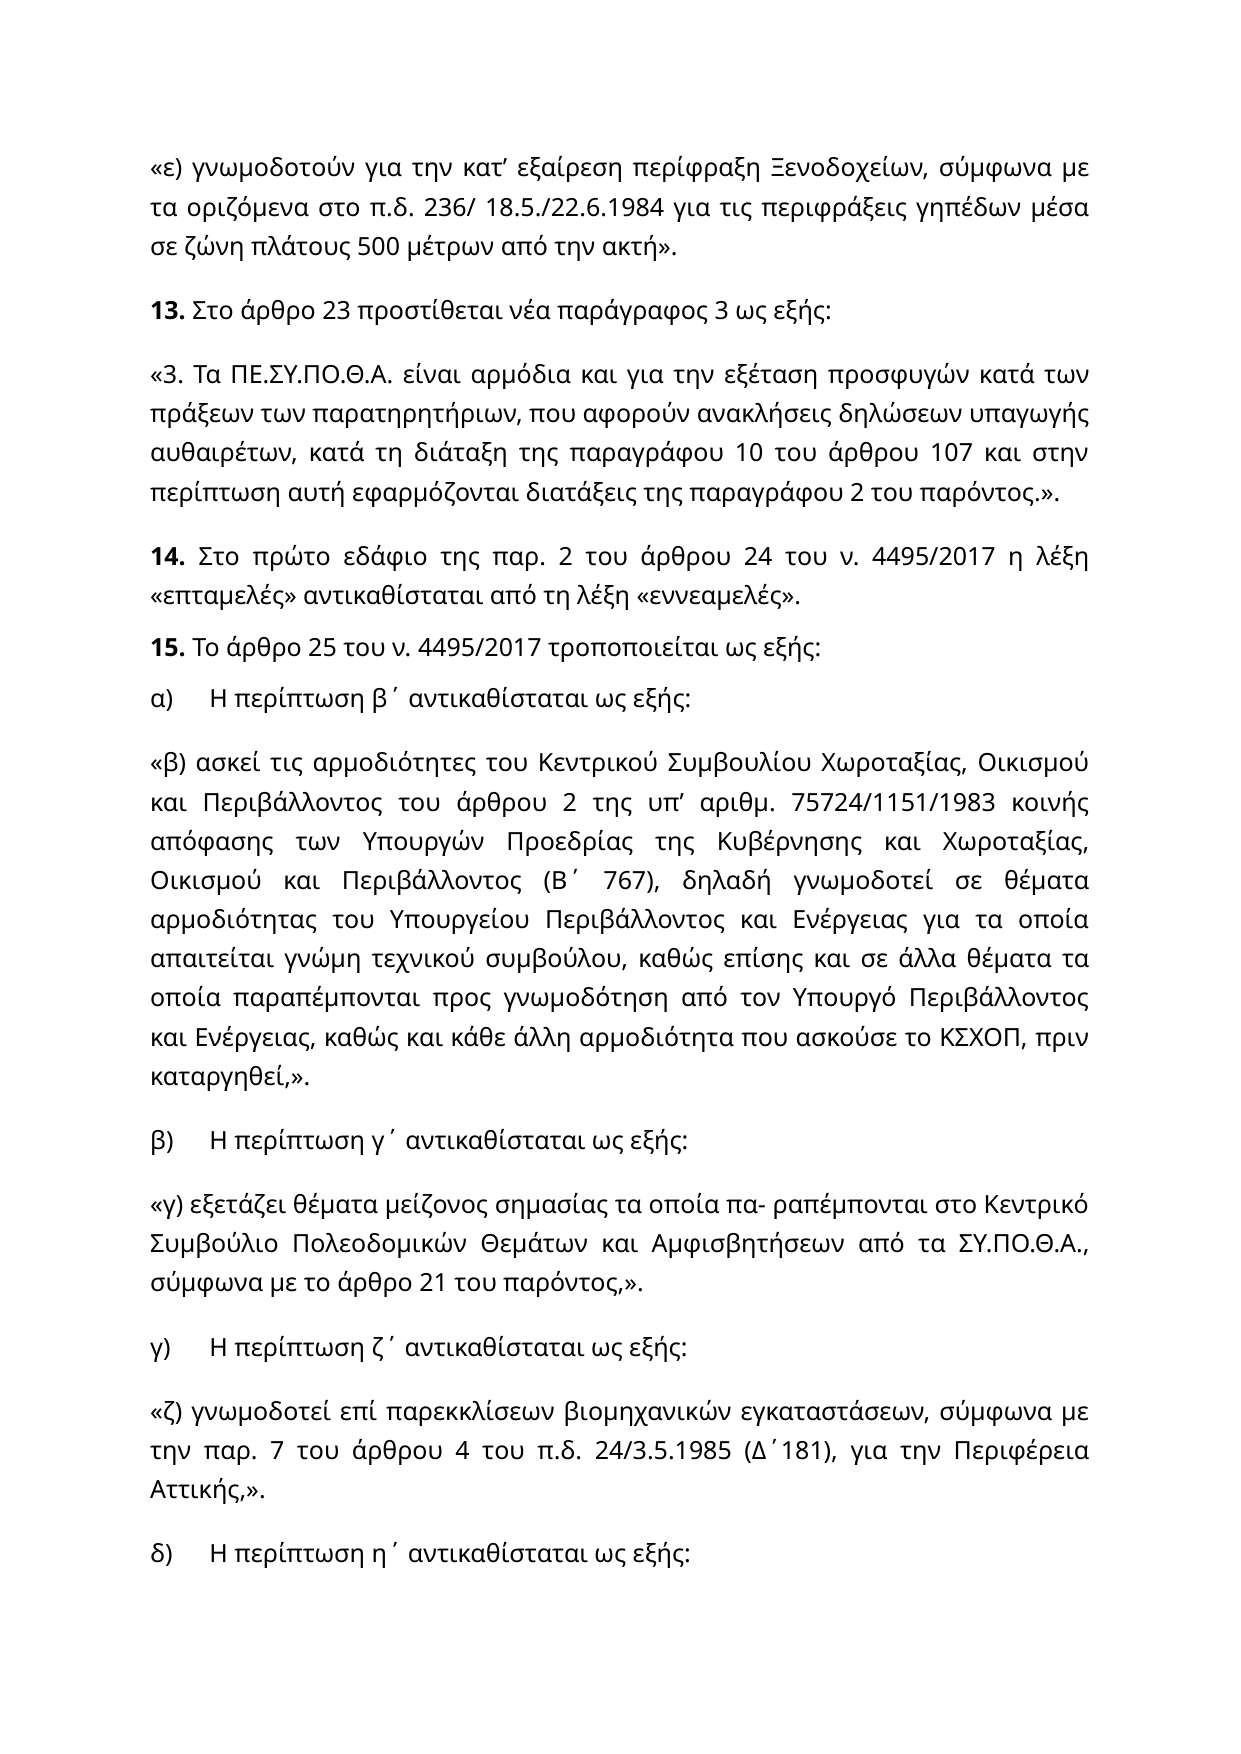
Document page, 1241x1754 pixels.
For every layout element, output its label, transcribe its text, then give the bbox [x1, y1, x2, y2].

text 13. Στο άρθρο 23 προστίθεται νέα παράγραφος 3 ως εξής: [150, 292, 1090, 327]
text 15. Το άρθρο 25 του ν. 4495/2017 τροποποιείται ως εξής: [150, 629, 1090, 663]
list β) Η περίπτωση γ΄ αντικαθίσταται ως εξής: [150, 1122, 1090, 1157]
text «ε) γνωμοδοτούν για την κατ’ εξαίρεση περίφραξη Ξενοδοχείων, σύμφωνα με τα οριζόμενα στο π.δ. 236/ 18.5./22.6.1984 για τις περιφράξεις γηπέδων μέσα σε ζώνη πλάτους 500 μέτρων από την ακτή». [150, 150, 1090, 262]
list δ) Η περίπτωση η΄ αντικαθίσταται ως εξής: [150, 1536, 1090, 1570]
text «3. Τα ΠΕ.ΣΥ.ΠΟ.Θ.Α. είναι αρμόδια και για την εξέταση προσφυγών κατά των πράξεων των παρατηρητήριων, που αφορούν ανακλήσεις δηλώσεων υπαγωγής αυθαιρέτων, κατά τη διάταξη της παραγράφου 10 του άρθρου 107 και στην περίπτωση αυτή εφαρμόζονται διατάξεις της παραγράφου 2 του παρόντος.». [150, 357, 1090, 508]
text «γ) εξετάζει θέματα μείζονος σημασίας τα οποία πα- ραπέμπονται στο Κεντρικό Συμβούλιο Πολεοδομικών Θεμάτων και Αμφισβητήσεων από τα ΣΥ.ΠΟ.Θ.Α., σύμφωνα με το άρθρο 21 του παρόντος,». [150, 1187, 1090, 1299]
text «ζ) γνωμοδοτεί επί παρεκκλίσεων βιομηχανικών εγκαταστάσεων, σύμφωνα με την παρ. 7 του άρθρου 4 του π.δ. 24/3.5.1985 (Δ΄181), για την Περιφέρεια Αττικής,». [150, 1393, 1090, 1506]
list α) Η περίπτωση β΄ αντικαθίσταται ως εξής: [150, 681, 1090, 715]
text 14. Στο πρώτο εδάφιο της παρ. 2 του άρθρου 24 του ν. 4495/2017 η λέξη «επταμελές» αντικαθίσταται από τη λέξη «εννεαμελές». [150, 538, 1090, 612]
text «β) ασκεί τις αρμοδιότητες του Κεντρικού Συμβουλίου Χωροταξίας, Οικισμού και Περιβάλλοντος του άρθρου 2 της υπ’ αριθμ. 75724/1151/1983 κοινής απόφασης των Υπουργών Προεδρίας της Κυβέρνησης και Χωροταξίας, Οικισμού και Περιβάλλοντος (Β΄ 767), δηλαδή γνωμοδοτεί σε θέματα αρμοδιότητας του Υπουργείου Περιβάλλοντος και Ενέργειας για τα οποία απαιτείται γνώμη τεχνικού συμβούλου, καθώς επίσης και σε άλλα θέματα τα οποία παραπέμπονται προς γνωμοδότηση από τον Υπουργό Περιβάλλοντος και Ενέργειας, καθώς και κάθε άλλη αρμοδιότητα που ασκούσε το ΚΣΧΟΠ, πριν καταργηθεί,». [150, 745, 1090, 1092]
list γ) Η περίπτωση ζ΄ αντικαθίσταται ως εξής: [150, 1329, 1090, 1363]
